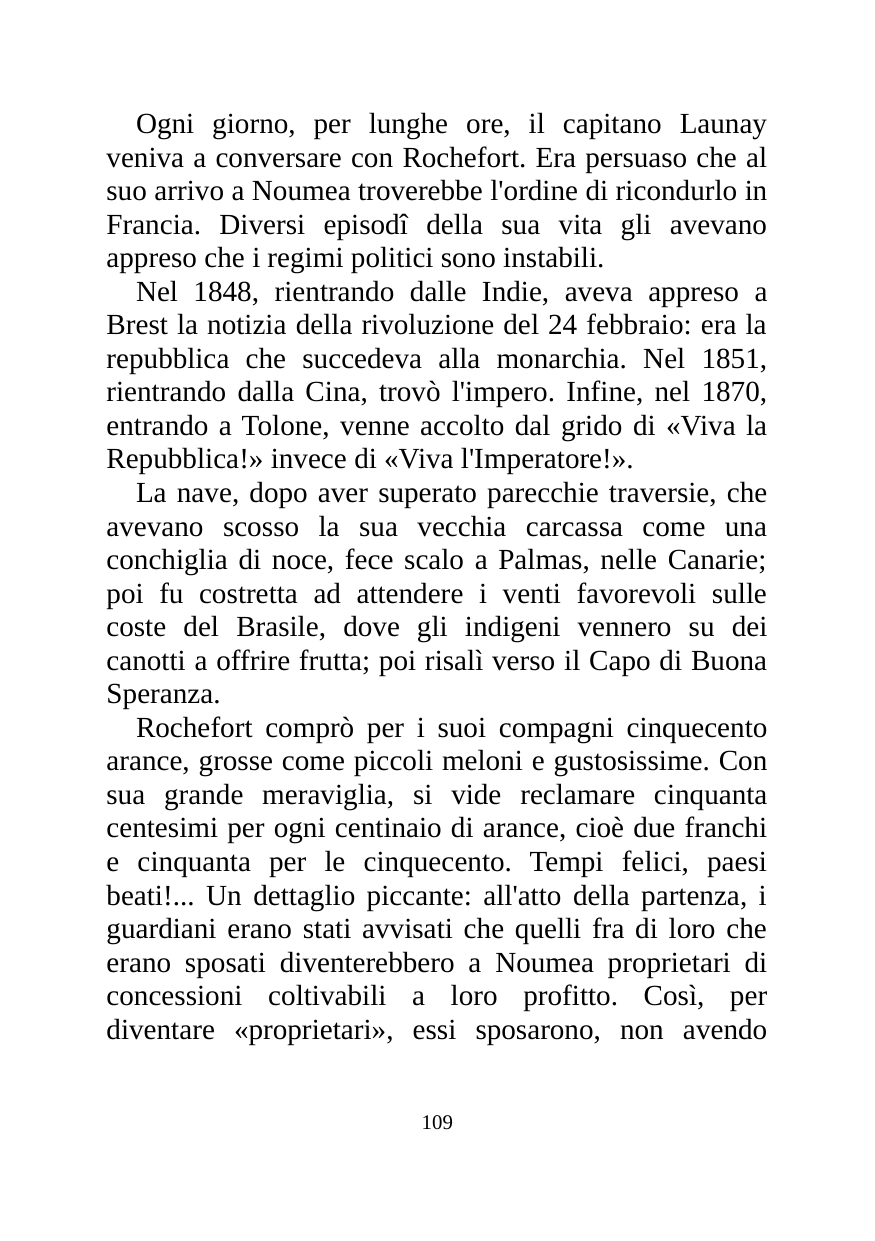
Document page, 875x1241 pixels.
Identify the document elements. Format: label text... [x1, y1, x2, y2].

text Nel 1848, rientrando dalle Indie, aveva appreso a Brest la notizia della rivoluzione del 24 febbraio: era la repubblica che succedeva alla monarchia. Nel 1851, rientrando dalla Cina, trovò l'impero. Infine, nel 1870, entrando a Tolone, venne accolto dal grido di «Viva la Repubblica!» invece di «Viva l'Imperatore!». [106, 274, 768, 475]
text Ogni giorno, per lunghe ore, il capitano Launay veniva a conversare con Rochefort. Era persuaso che al suo arrivo a Noumea troverebbe l'ordine di ricondurlo in Francia. Diversi episodî della sua vita gli avevano appreso che i regimi politici sono instabili. [106, 106, 768, 274]
text La nave, dopo aver superato parecchie traversie, che avevano scosso la sua vecchia carcassa come una conchiglia di noce, fece scalo a Palmas, nelle Canarie; poi fu costretta ad attendere i venti favorevoli sulle coste del Brasile, dove gli indigeni vennero su dei canotti a offrire frutta; poi risalì verso il Capo di Buona Speranza. [106, 475, 768, 710]
text Rochefort comprò per i suoi compagni cinquecento arance, grosse come piccoli meloni e gustosissime. Con sua grande meraviglia, si vide reclamare cinquanta centesimi per ogni centinaio di arance, cioè due franchi e cinquanta per le cinquecento. Tempi felici, paesi beati!... Un dettaglio piccante: all'atto della partenza, i guardiani erano stati avvisati che quelli fra di loro che erano sposati diventerebbero a Noumea proprietari di concessioni coltivabili a loro profitto. Così, per diventare «proprietari», essi sposarono, non avendo [106, 710, 768, 1045]
